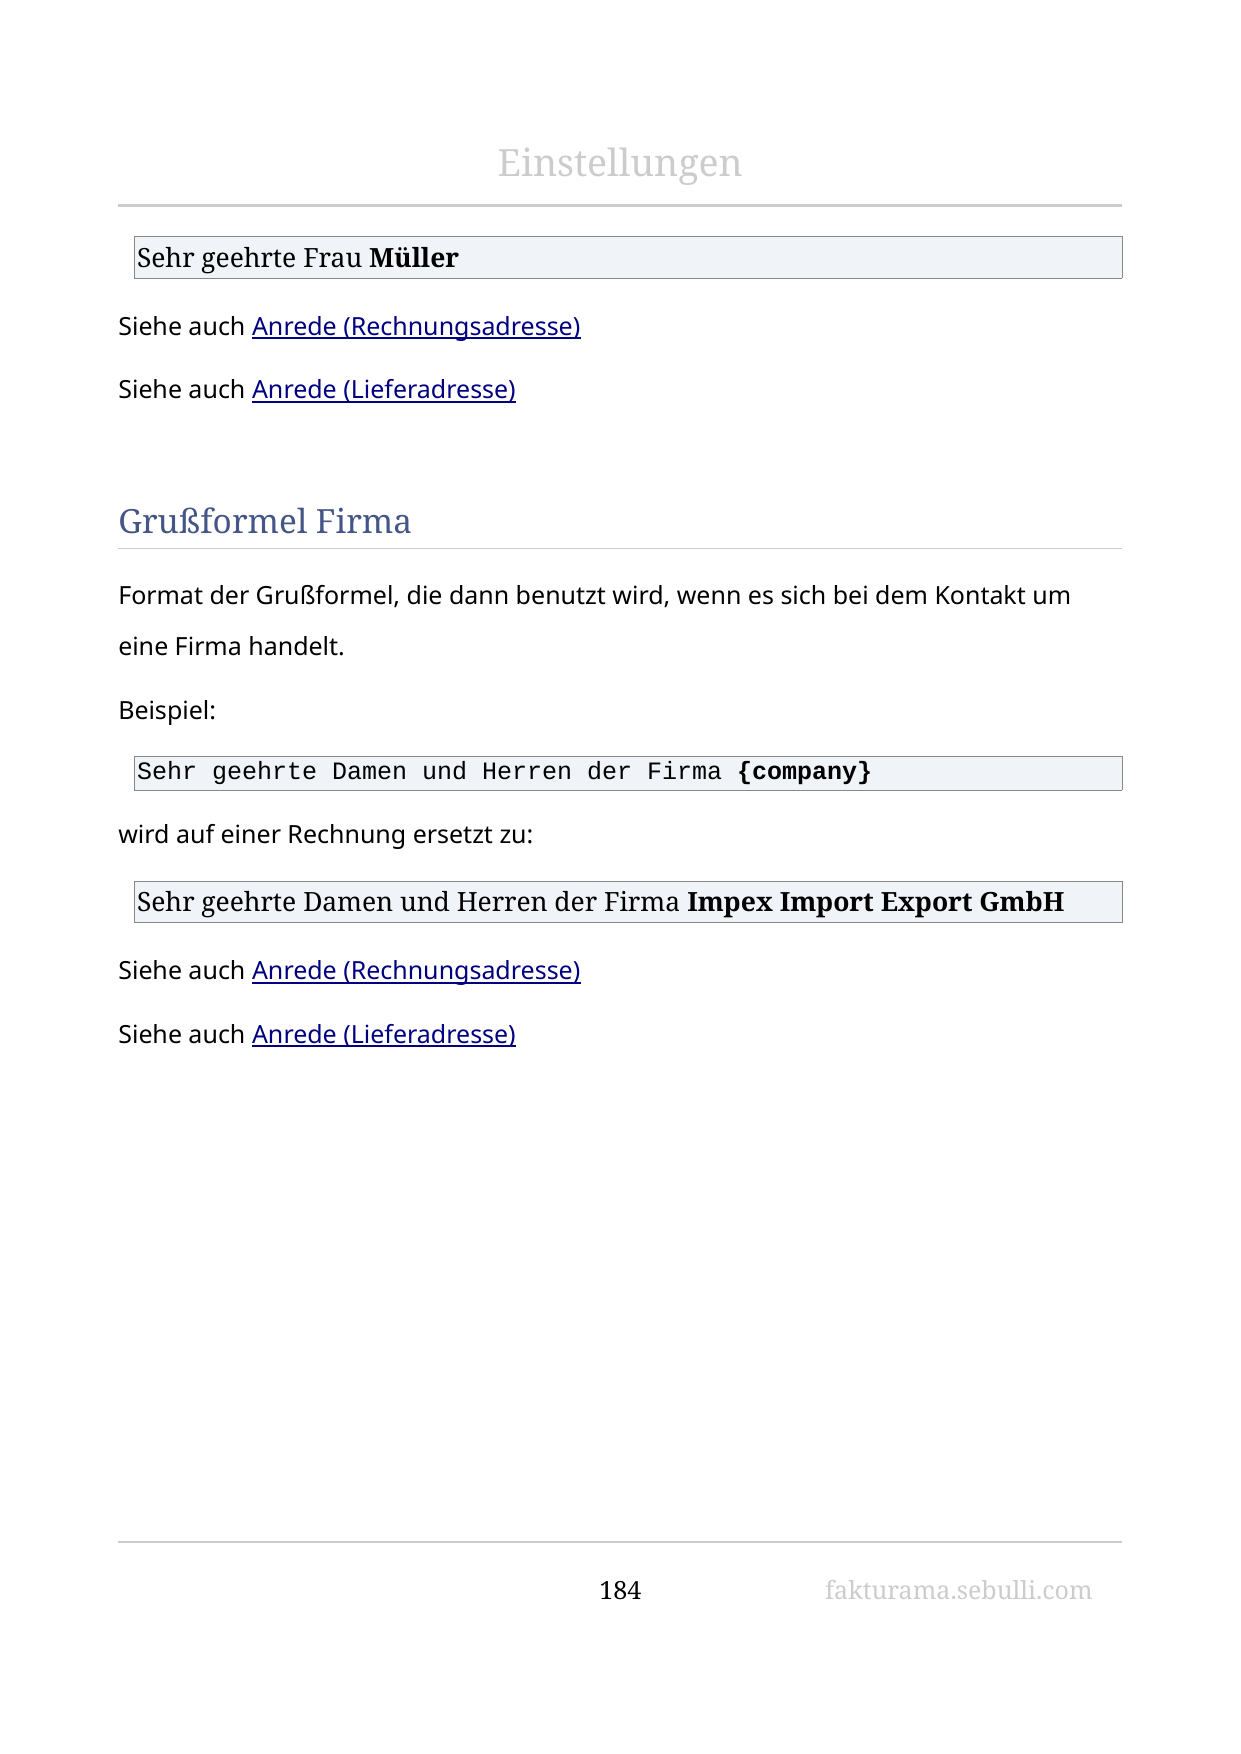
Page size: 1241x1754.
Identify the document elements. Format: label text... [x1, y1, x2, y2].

text Sehr geehrte Damen und Herren der Firma {company} [135, 757, 1122, 790]
subtitle Grußformel Firma [118, 498, 1122, 548]
text Siehe auch Anrede (Lieferadresse) [118, 1016, 1122, 1051]
text wird auf einer Rechnung ersetzt zu: [118, 817, 1122, 851]
text Sehr geehrte Frau Müller [135, 237, 1122, 278]
text Format der Grußformel, die dann benutzt wird, wenn es sich bei dem Kontakt um eine Firma handelt. [118, 578, 1122, 663]
text Sehr geehrte Damen und Herren der Firma Impex Import Export GmbH [135, 882, 1122, 922]
text Siehe auch Anrede (Rechnungsadresse) [118, 308, 1122, 343]
text Beispiel: [118, 692, 1122, 726]
text Siehe auch Anrede (Lieferadresse) [118, 372, 1122, 406]
text Siehe auch Anrede (Rechnungsadresse) [118, 953, 1122, 987]
